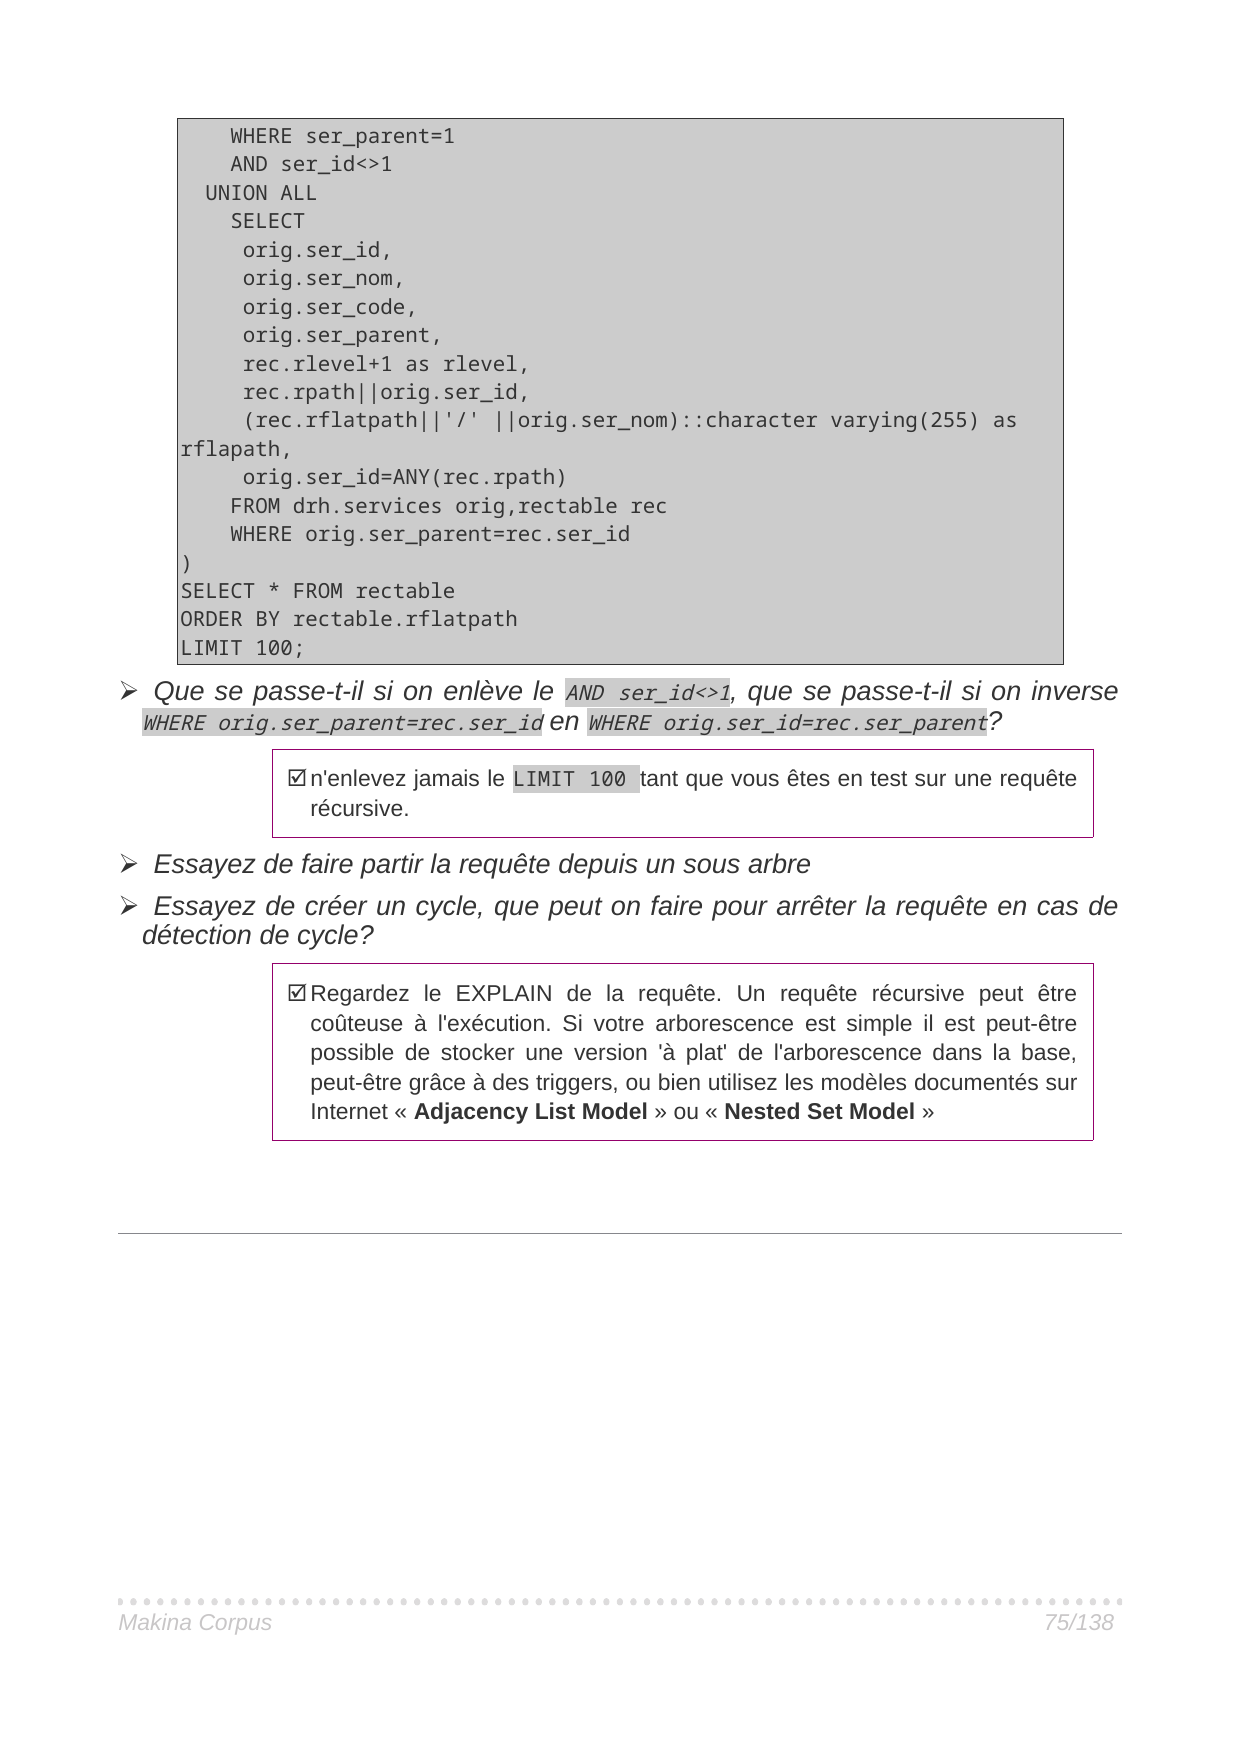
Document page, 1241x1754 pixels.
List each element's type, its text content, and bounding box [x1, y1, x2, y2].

text orig.ser_nom, [178, 260, 1063, 289]
text orig.ser_code, [178, 289, 1063, 317]
text orig.ser_parent, [178, 317, 1063, 346]
text SELECT * FROM rectable [178, 573, 1063, 602]
picture [118, 1593, 1123, 1610]
text (rec.rflatpath||'/' ||orig.ser_nom)::character varying(255) as rflapath, [178, 402, 1063, 459]
list n'enlevez jamais le LIMIT 100 tant que vous êtes en test sur une requête récursive. [273, 750, 1093, 837]
text LIMIT 100; [178, 630, 1063, 664]
text orig.ser_id=ANY(rec.rpath) [178, 459, 1063, 488]
text ORDER BY rectable.rflatpath [178, 602, 1063, 630]
text SELECT [178, 203, 1063, 232]
list Essayez de faire partir la requête depuis un sous arbre [118, 850, 1122, 879]
list Que se passe-t-il si on enlève le AND ser_id<>1, que se passe-t-il si on inverse WHERE orig.ser_parent=rec.ser_id en WHERE orig.ser_id=rec.ser_parent? [118, 677, 1122, 736]
text WHERE orig.ser_parent=rec.ser_id [178, 516, 1063, 545]
text rec.rlevel+1 as rlevel, [178, 346, 1063, 374]
text WHERE ser_parent=1 [178, 119, 1063, 147]
text FROM drh.services orig,rectable rec [178, 488, 1063, 516]
text ) [178, 545, 1063, 573]
text UNION ALL [178, 175, 1063, 203]
text rec.rpath||orig.ser_id, [178, 374, 1063, 402]
text AND ser_id<>1 [178, 147, 1063, 175]
text orig.ser_id, [178, 232, 1063, 260]
list Essayez de créer un cycle, que peut on faire pour arrêter la requête en cas de détection de cycle? [118, 892, 1122, 951]
list Regardez le EXPLAIN de la requête. Un requête récursive peut être coûteuse à l'exécution. Si votre arborescence est simple il est peut-être possible de stocker une version 'à plat' de l'arborescence dans la base, peut-être grâce à des triggers, ou bien utilisez les modèles documentés sur Internet « Adjacency List Model » ou « Nested Set Model » [273, 964, 1093, 1140]
